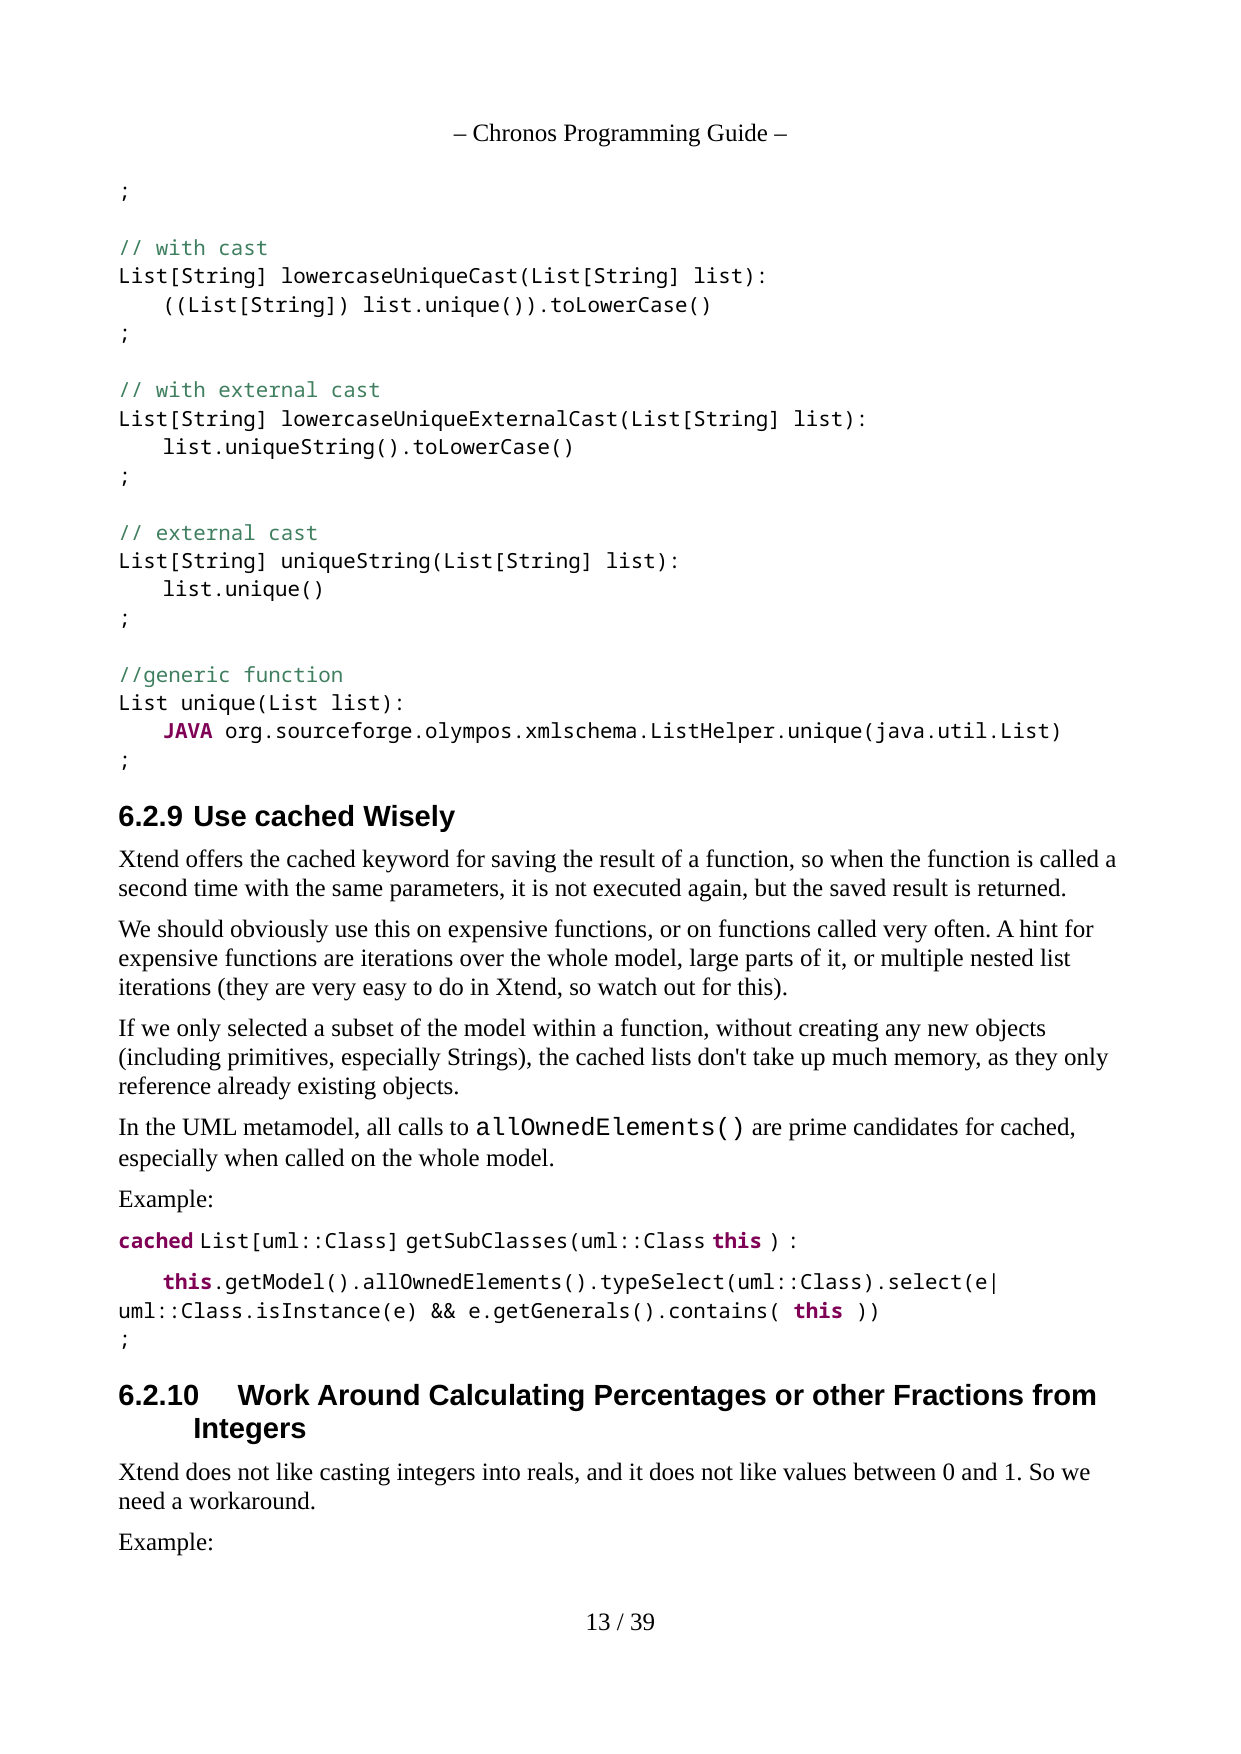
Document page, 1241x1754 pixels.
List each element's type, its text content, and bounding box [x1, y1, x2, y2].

text List[String] uniqueString(List[String] list): [118, 546, 1122, 574]
text ; [118, 461, 1122, 489]
text Example: [118, 1527, 1122, 1556]
text list.uniqueString().toLowerCase() [118, 432, 1122, 461]
text list.unique() [118, 574, 1122, 603]
text List[String] lowercaseUniqueCast(List[String] list): [118, 262, 1122, 290]
text this.getModel().allOwnedElements().typeSelect(uml::Class).select(e|uml::Class.isInstance(e) && e.getGenerals().contains( this )) [118, 1267, 1122, 1324]
text ; [118, 318, 1122, 347]
text List[String] lowercaseUniqueExternalCast(List[String] list): [118, 404, 1122, 432]
text // with cast [118, 233, 1122, 262]
text In the UML metamodel, all calls to allOwnedElements() are prime candidates for cached, especially when called on the whole model. [118, 1112, 1122, 1172]
text ; [118, 745, 1122, 773]
text We should obviously use this on expensive functions, or on functions called very often. A hint for expensive functions are iterations over the whole model, large parts of it, or multiple nested list iterations (they are very easy to do in Xtend, so watch out for this). [118, 914, 1122, 1001]
subtitle Use cached Wisely [118, 798, 1122, 832]
text JAVA org.sourceforge.olympos.xmlschema.ListHelper.unique(java.util.List) [118, 717, 1122, 745]
text ; [118, 1324, 1122, 1353]
text If we only selected a subset of the model within a function, without creating any new objects (including primitives, especially Strings), the cached lists don't take up much memory, as they only reference already existing objects. [118, 1013, 1122, 1099]
text Xtend does not like casting integers into reals, and it does not like values between 0 and 1. So we need a workaround. [118, 1457, 1122, 1515]
text Example: [118, 1184, 1122, 1213]
text ; [118, 603, 1122, 631]
text ((List[String]) list.unique()).toLowerCase() [118, 290, 1122, 318]
text ; [118, 176, 1122, 205]
text // with external cast [118, 375, 1122, 404]
text Xtend offers the cached keyword for saving the result of a function, so when the function is called a second time with the same parameters, it is not executed again, but the saved result is returned. [118, 844, 1122, 902]
text List unique(List list): [118, 688, 1122, 717]
text cached List[uml::Class] getSubClasses(uml::Class this ) : [118, 1225, 1122, 1255]
subtitle Work Around Calculating Percentages or other Fractions from Integers [118, 1378, 1122, 1445]
text // external cast [118, 518, 1122, 546]
text //generic function [118, 660, 1122, 688]
